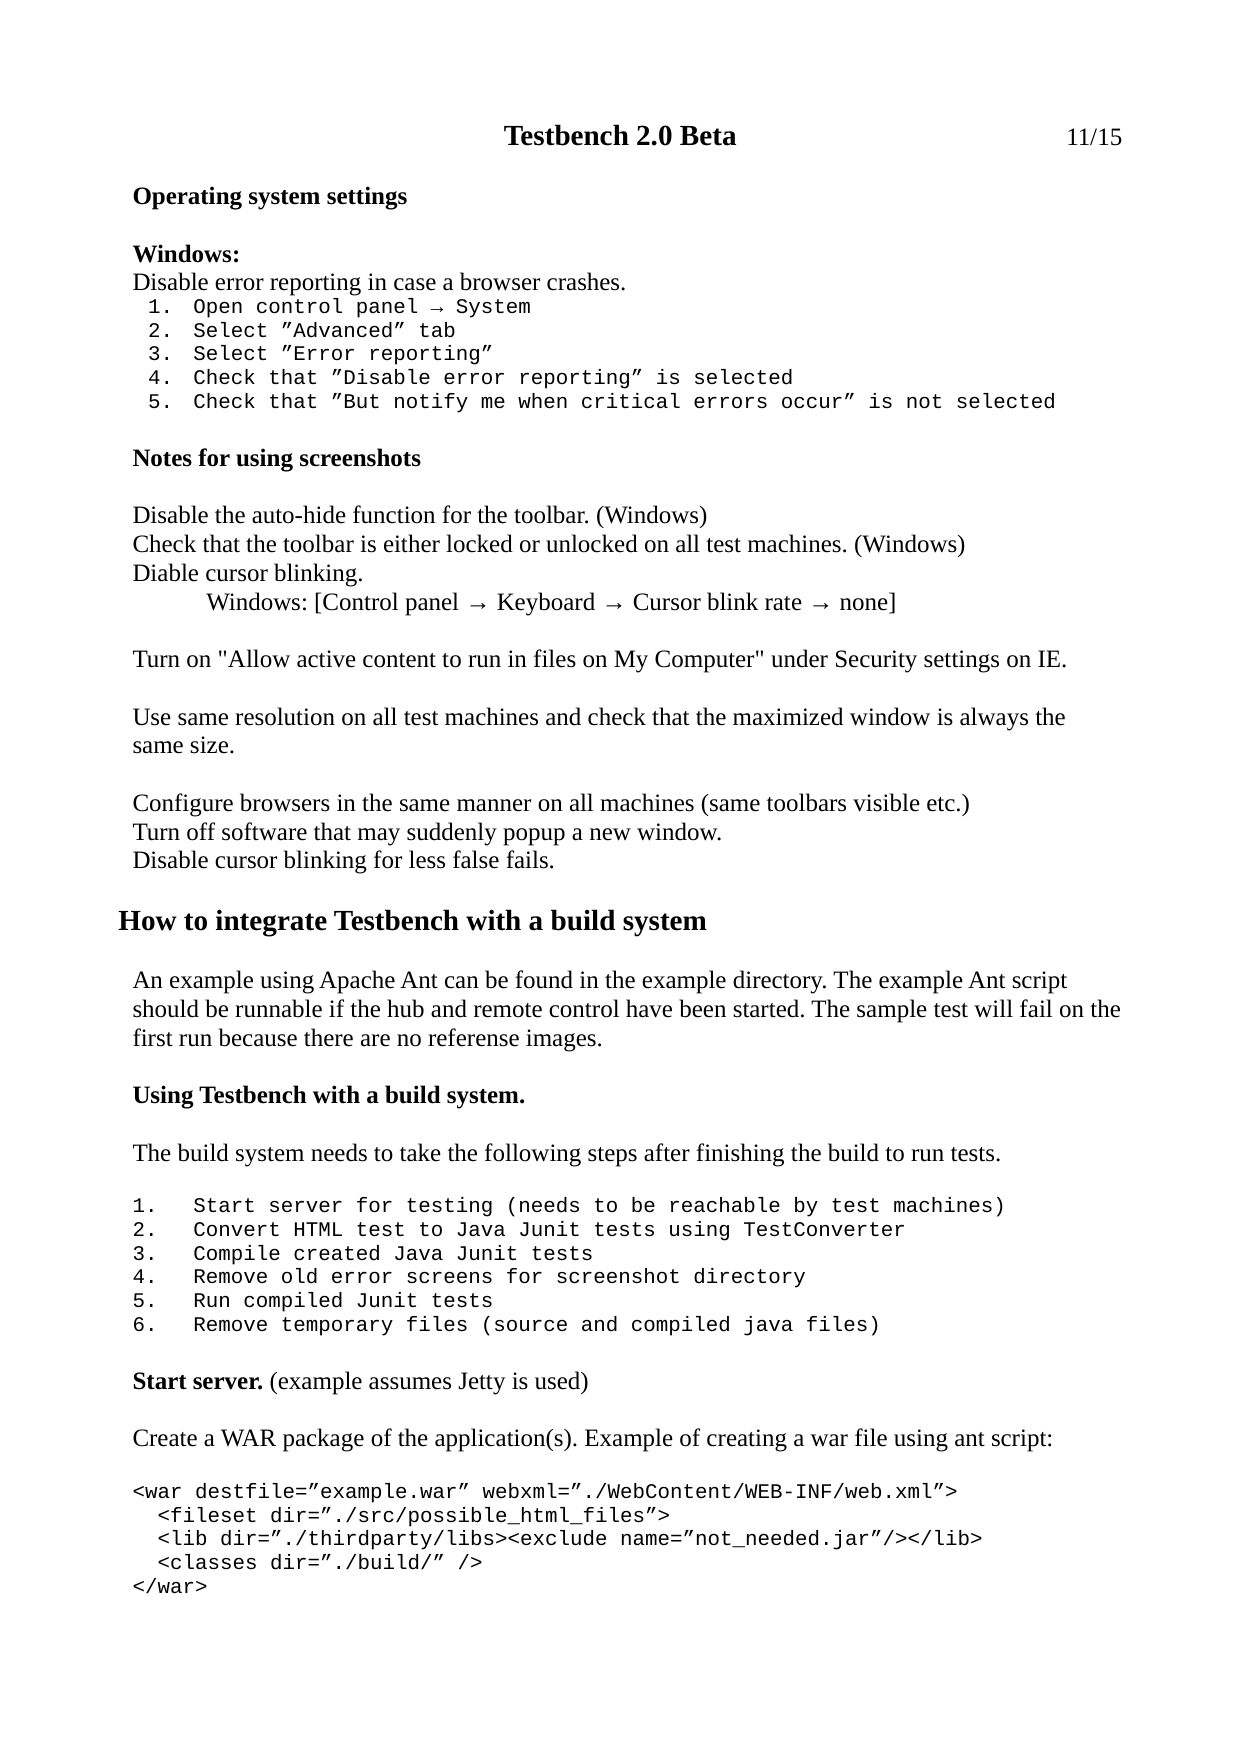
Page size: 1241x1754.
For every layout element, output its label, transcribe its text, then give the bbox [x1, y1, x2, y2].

text How to integrate Testbench with a build system [118, 903, 1122, 937]
list Run compiled Junit tests [132, 1290, 1122, 1314]
text Use same resolution on all test machines and check that the maximized window is always the same size. [132, 702, 1122, 759]
text Disable error reporting in case a browser crashes. [132, 267, 1122, 296]
text <fileset dir=”./src/possible_html_files”> [132, 1505, 1122, 1528]
text Notes for using screenshots [132, 443, 1122, 472]
text <classes dir=”./build/” /> [132, 1552, 1122, 1576]
list Check that ”But notify me when critical errors occur” is not selected [148, 391, 1122, 414]
text An example using Apache Ant can be found in the example directory. The example Ant script should be runnable if the hub and remote control have been started. The sample test will fail on the first run because there are no referense images. [132, 965, 1122, 1052]
text Operating system settings [132, 181, 1122, 210]
text </war> [132, 1576, 1122, 1599]
text <war destfile=”example.war” webxml=”./WebContent/WEB-INF/web.xml”> [132, 1481, 1122, 1505]
list Convert HTML test to Java Junit tests using TestConverter [132, 1219, 1122, 1243]
text Turn off software that may suddenly popup a new window. [132, 817, 1122, 846]
text Create a WAR package of the application(s). Example of creating a war file using ant script: [132, 1423, 1122, 1452]
list Select ”Error reporting” [148, 343, 1122, 367]
text Start server. (example assumes Jetty is used) [132, 1366, 1122, 1395]
text Using Testbench with a build system. [132, 1080, 1122, 1109]
text Windows: [132, 239, 1122, 267]
list Compile created Java Junit tests [132, 1243, 1122, 1266]
text Configure browsers in the same manner on all machines (same toolbars visible etc.) [132, 788, 1122, 817]
text Disable cursor blinking for less false fails. [132, 846, 1122, 874]
text Windows: [Control panel → Keyboard → Cursor blink rate → none] [132, 587, 1122, 616]
list Start server for testing (needs to be reachable by test machines) [132, 1195, 1122, 1219]
list Remove temporary files (source and compiled java files) [132, 1314, 1122, 1337]
list Remove old error screens for screenshot directory [132, 1266, 1122, 1290]
text Turn on "Allow active content to run in files on My Computer" under Security settings on IE. [132, 644, 1122, 673]
text Check that the toolbar is either locked or unlocked on all test machines. (Windows) [132, 529, 1122, 558]
text The build system needs to take the following steps after finishing the build to run tests. [132, 1138, 1122, 1167]
list Select ”Advanced” tab [148, 320, 1122, 343]
text Disable the auto-hide function for the toolbar. (Windows) [132, 501, 1122, 529]
text Diable cursor blinking. [132, 558, 1122, 587]
list Open control panel → System [148, 296, 1122, 320]
text <lib dir=”./thirdparty/libs><exclude name=”not_needed.jar”/></lib> [132, 1528, 1122, 1552]
list Check that ”Disable error reporting” is selected [148, 367, 1122, 391]
